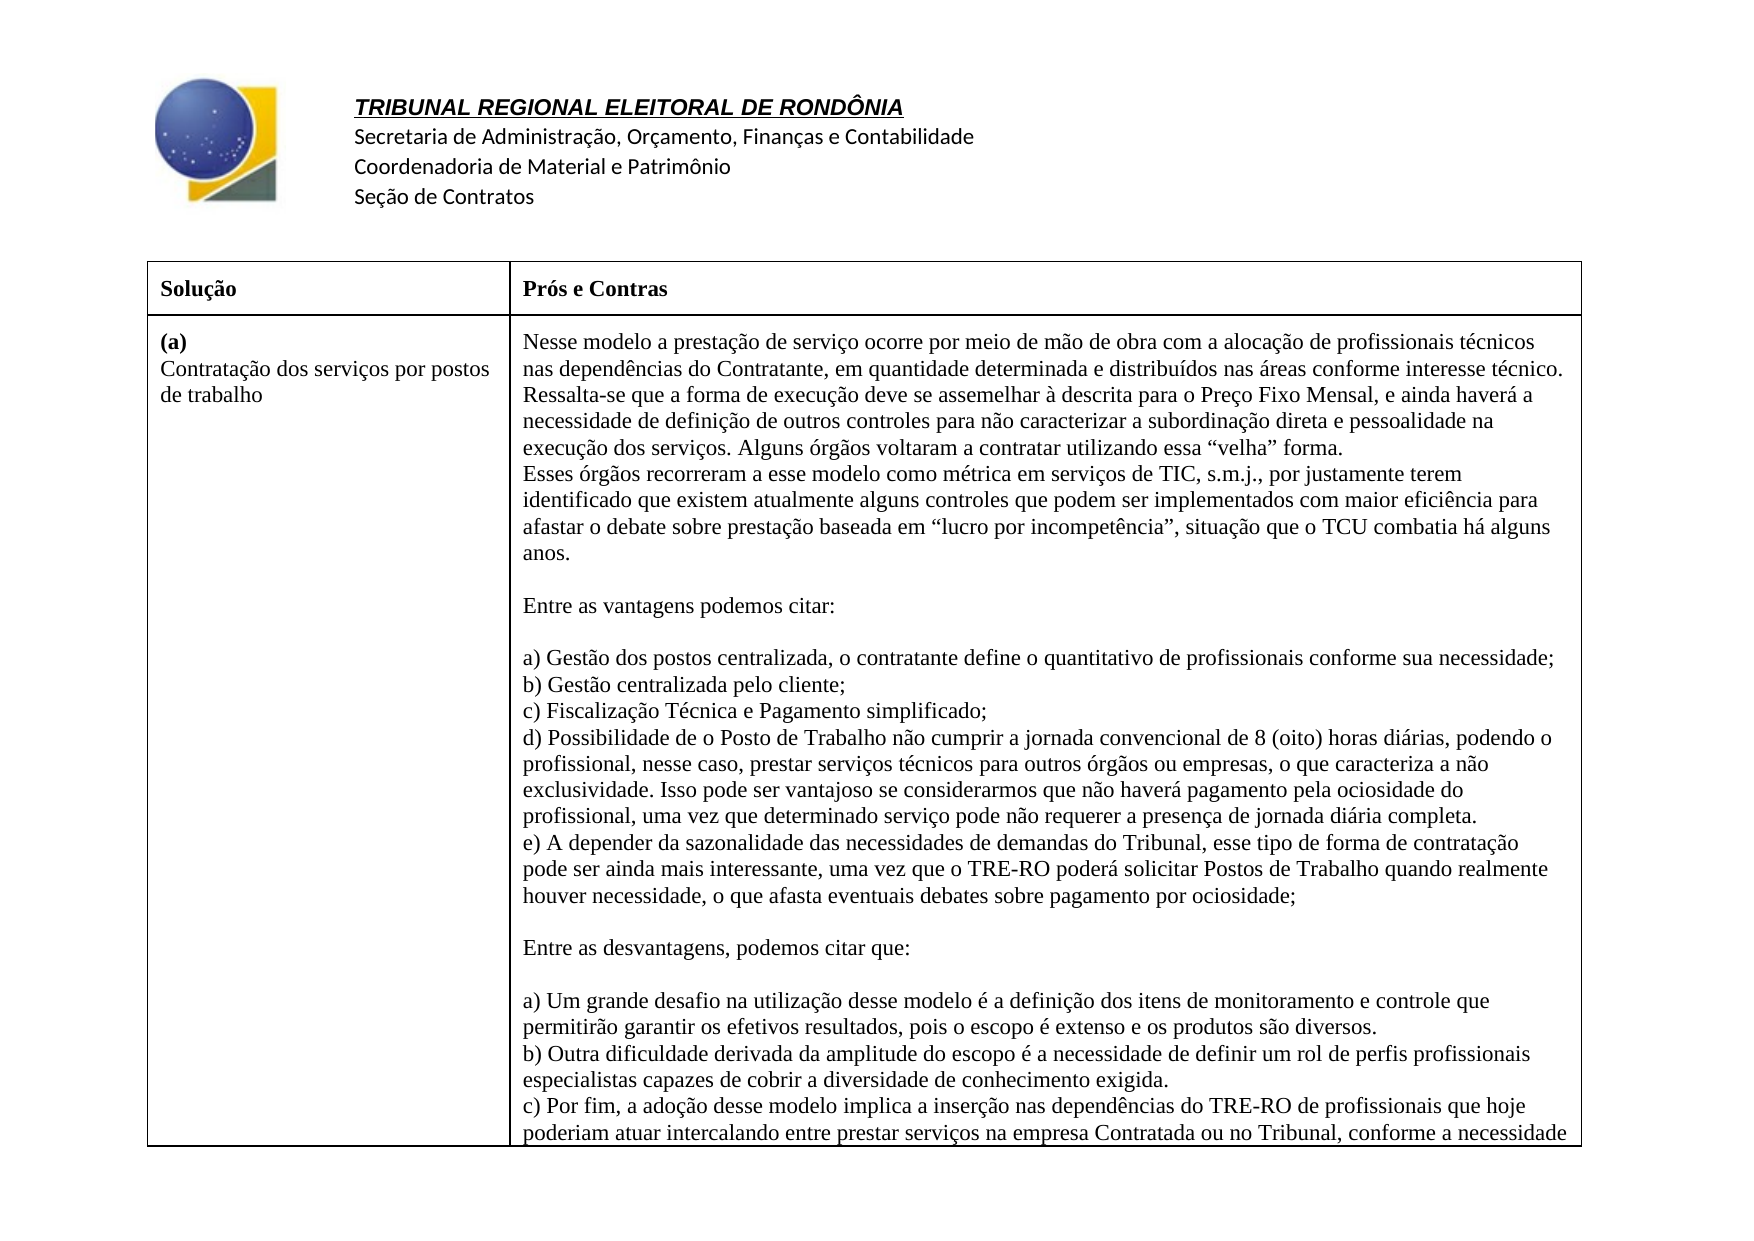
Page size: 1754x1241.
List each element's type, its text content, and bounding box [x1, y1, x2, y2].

table_header Solução [148, 262, 509, 314]
table_cell Nesse modelo a prestação de serviço ocorre por meio de mão de obra com a alocação de profissionais técnicos nas dependências do Contratante, em quantidade determinada e distribuídos nas áreas conforme interesse técnico. Ressalta-se que a forma de execução deve se assemelhar à descrita para o Preço Fixo Mensal, e ainda haverá a necessidade de definição de outros controles para não caracterizar a subordinação direta e pessoalidade na execução dos serviços. Alguns órgãos voltaram a contratar utilizando essa “velha” forma. Esses órgãos recorreram a esse modelo como métrica em serviços de TIC, s.m.j., por justamente terem identificado que existem atualmente alguns controles que podem ser implementados com maior eficiência para afastar o debate sobre prestação baseada em “lucro por incompetência”, situação que o TCU combatia há alguns anos. Entre as vantagens podemos citar: a) Gestão dos postos centralizada, o contratante define o quantitativo de profissionais conforme sua necessidade; b) Gestão centralizada pelo cliente; c) Fiscalização Técnica e Pagamento simplificado; d) Possibilidade de o Posto de Trabalho não cumprir a jornada convencional de 8 (oito) horas diárias, podendo o profissional, nesse caso, prestar serviços técnicos para outros órgãos ou empresas, o que caracteriza a não exclusividade. Isso pode ser vantajoso se considerarmos que não haverá pagamento pela ociosidade do profissional, uma vez que determinado serviço pode não requerer a presença de jornada diária completa. e) A depender da sazonalidade das necessidades de demandas do Tribunal, esse tipo de forma de contratação pode ser ainda mais interessante, uma vez que o TRE-RO poderá solicitar Postos de Trabalho quando realmente houver necessidade, o que afasta eventuais debates sobre pagamento por ociosidade; Entre as desvantagens, podemos citar que: a) Um grande desafio na utilização desse modelo é a definição dos itens de monitoramento e controle que permitirão garantir os efetivos resultados, pois o escopo é extenso e os produtos são diversos. b) Outra dificuldade derivada da amplitude do escopo é a necessidade de definir um rol de perfis profissionais especialistas capazes de cobrir a diversidade de conhecimento exigida. c) Por fim, a adoção desse modelo implica a inserção nas dependências do TRE-RO de profissionais que hoje poderiam atuar intercalando entre prestar serviços na empresa Contratada ou no Tribunal, conforme a necessidade [511, 316, 1581, 1145]
table_cell (a) Contratação dos serviços por postos de trabalho [148, 316, 509, 1145]
table_header Prós e Contras [511, 262, 1581, 314]
